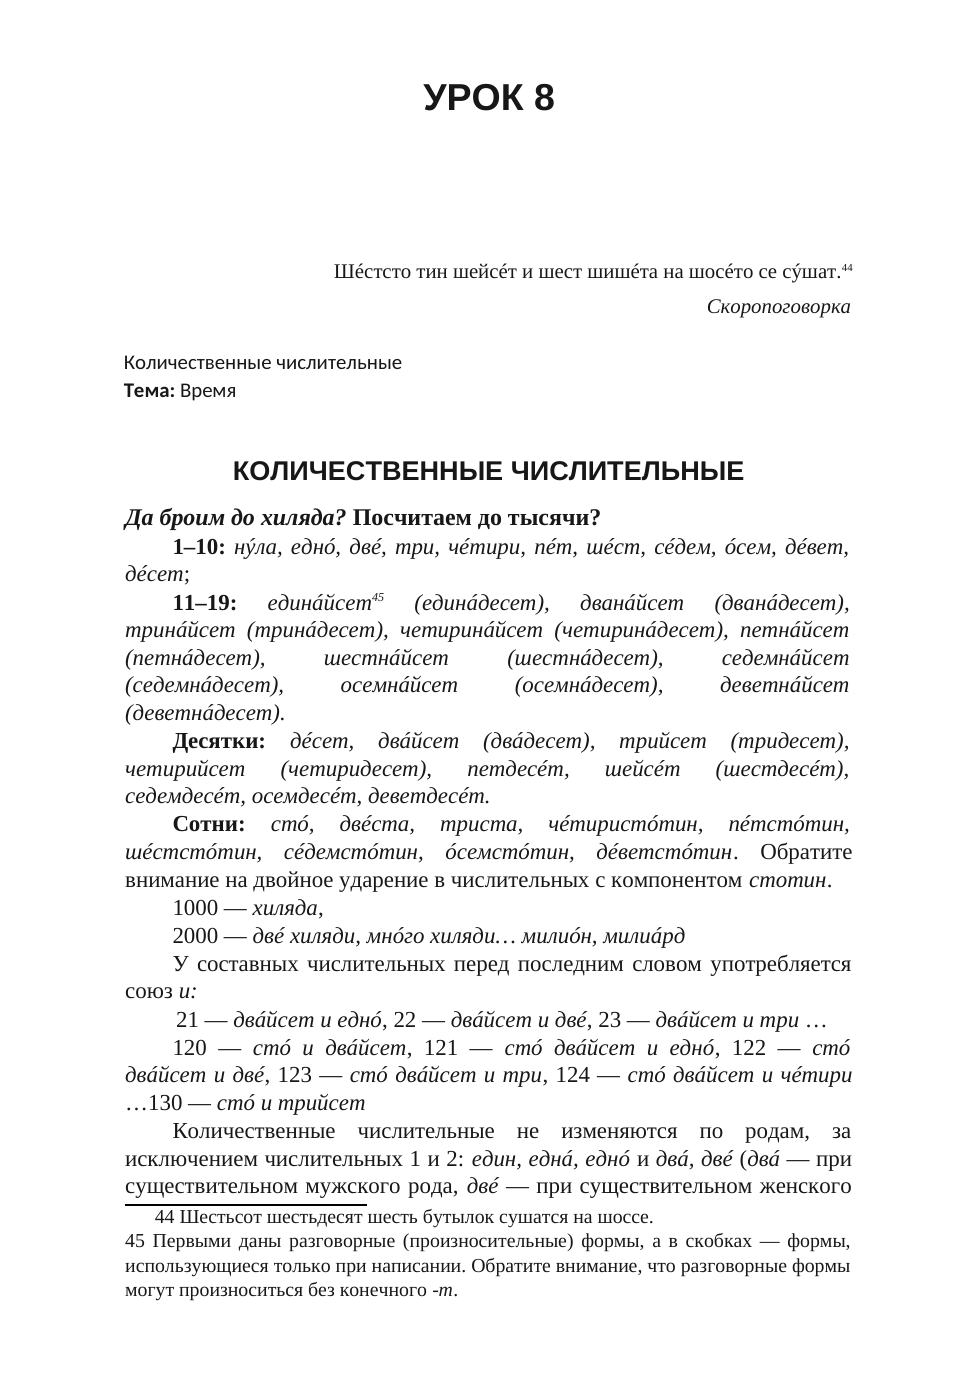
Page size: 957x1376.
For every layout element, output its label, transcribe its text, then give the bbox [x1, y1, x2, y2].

text 1–10: нýла, еднó, двé, три, чéтири, пéт, шéст, сéдем, óсем, дéвет, дéсет; [125, 533, 852, 587]
text Скоропоговорка [343, 294, 853, 318]
text Количественные числительные [123, 349, 857, 374]
text Десятки: дéсет, двáйсет (двáдесет), трийсет (тридесет), четирийсет (четиридесет), петдесéт, шейсéт (шестдесéт), седемдесéт, осемдесéт, деветдесéт. [125, 727, 852, 809]
text Шéстсто тин шейсéт и шест шишéта на шосéто се сýшат. [125, 259, 852, 283]
subtitle КОЛИЧЕСТВЕННЫЕ ЧИСЛИТЕЛЬНЫЕ [161, 454, 817, 486]
text 2000 — двé хиляди, мнóго хиляди… милиóн, милиáрд [172, 922, 852, 948]
text У составных числительных перед последним словом употребляется союз и: [125, 950, 852, 1004]
text 11–19: единáйсет (единáдесет), дванáйсет (дванáдесет), тринáйсет (тринáдесет), четиринáйсет (четиринáдесет), петнáйсет (петнáдесет), шестнáйсет (шестнáдесет), седемнáйсет (седемнáдесет), осемнáйсет (осемнáдесет), деветнáйсет (деветнáдесет). [125, 588, 852, 725]
text 21 — двáйсет и еднó, 22 — двáйсет и двé, 23 — двáйсет и три … [147, 1006, 857, 1032]
text Тема: Время [123, 377, 857, 402]
text Первыми даны разговорные (произносительные) формы, а в скобках — формы, использующиеся только при написании. Обратите внимание, что разговорные формы могут произноситься без конечного -т. [125, 1229, 851, 1301]
text Да броим до хиляда? Посчитаем до тысячи? [119, 503, 857, 531]
text 1000 — хиляда, [172, 894, 852, 920]
text Шестьсот шестьдесят шесть бутылок сушатся на шоссе. [154, 1205, 857, 1228]
text 120 — стó и двáйсет, 121 — стó двáйсет и еднó, 122 — стó двáйсет и двé, 123 — стó двáйсет и три, 124 — стó двáйсет и чéтири …130 — стó и трийсет [125, 1034, 852, 1115]
subtitle УРОК 8 [150, 75, 828, 118]
text Количественные числительные не изменяются по родам, за исключением числительных 1 и 2: един, еднá, еднó и двá, двé (двá — при существительном мужского рода, двé — при существительном женского [125, 1117, 852, 1199]
text Сотни: стó, двéста, триста, чéтиристóтин, пéтстóтин, шéстстóтин, сéдемстóтин, óсемстóтин, дéветстóтин. Обратите внимание на двойное ударение в числительных с компонентом стотин. [125, 810, 852, 892]
